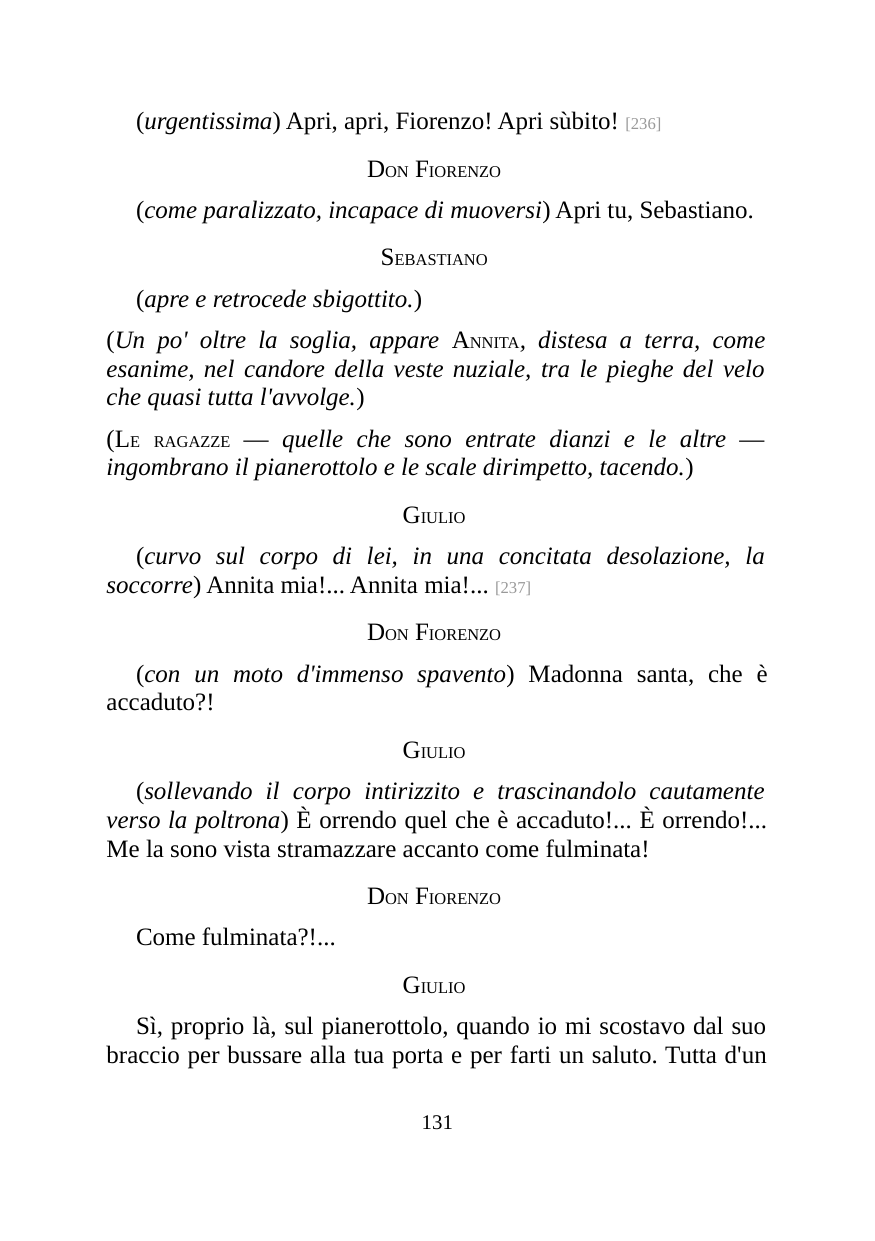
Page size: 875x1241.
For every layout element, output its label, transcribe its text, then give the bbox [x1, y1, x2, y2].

text Giulio [106, 970, 768, 999]
text (urgentissima) Apri, apri, Fiorenzo! Apri sùbito! [236] [106, 106, 768, 135]
text (Un po' oltre la soglia, appare Annita, distesa a terra, come esanime, nel candore della veste nuziale, tra le pieghe del velo che quasi tutta l'avvolge.) [106, 325, 768, 411]
text Come fulminata?!... [106, 922, 768, 951]
text Don Fiorenzo [106, 154, 768, 182]
text (sollevando il corpo intirizzito e trascinandolo cautamente verso la poltrona) È orrendo quel che è accaduto!... È orrendo!... Me la sono vista stramazzare accanto come fulminata! [106, 776, 768, 862]
text (apre e retrocede sbigottito.) [106, 284, 768, 312]
text (come paralizzato, incapace di muoversi) Apri tu, Sebastiano. [106, 195, 768, 224]
text Don Fiorenzo [106, 617, 768, 646]
text Giulio [106, 735, 768, 764]
text (con un moto d'immenso spavento) Madonna santa, che è accaduto?! [106, 659, 768, 716]
text (Le ragazze ― quelle che sono entrate dianzi e le altre ― ingombrano il pianerottolo e le scale dirimpetto, tacendo.) [106, 424, 768, 481]
text Don Fiorenzo [106, 881, 768, 910]
text Giulio [106, 500, 768, 529]
text (curvo sul corpo di lei, in una concitata desolazione, la soccorre) Annita mia!... Annita mia!... [237] [106, 541, 768, 599]
text Sì, proprio là, sul pianerottolo, quando io mi scostavo dal suo braccio per bussare alla tua porta e per farti un saluto. Tutta d'un [106, 1011, 768, 1069]
text Sebastiano [106, 242, 768, 271]
